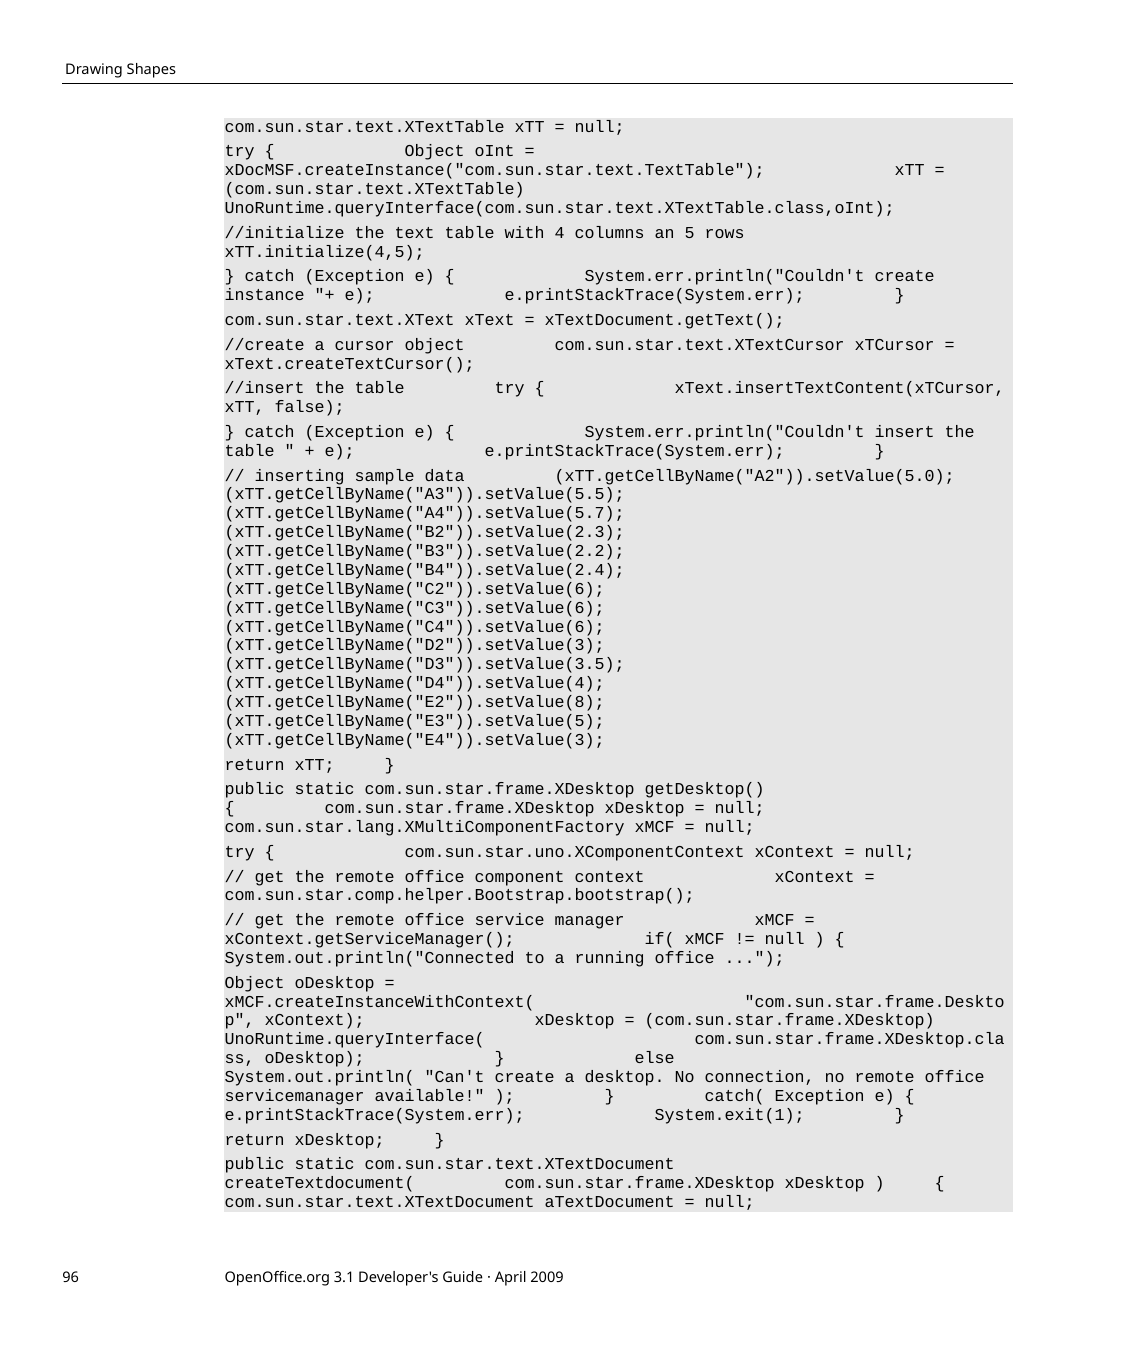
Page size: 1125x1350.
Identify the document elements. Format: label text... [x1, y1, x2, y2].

text // get the remote office component context xContext = com.sun.star.comp.helper.Bootstrap.bootstrap(); [224, 868, 1013, 906]
text //insert the table try { xText.insertTextContent(xTCursor, xTT, false); [224, 380, 1013, 418]
text return xTT; } [224, 756, 1013, 775]
text public static com.sun.star.text.XTextDocument createTextdocument( com.sun.star.frame.XDesktop xDesktop ) { com.sun.star.text.XTextDocument aTextDocument = null; [224, 1156, 1013, 1212]
text // get the remote office service manager xMCF = xContext.getServiceManager(); if( xMCF != null ) { System.out.println("Connected to a running office ..."); [224, 912, 1013, 968]
text try { Object oInt = xDocMSF.createInstance("com.sun.star.text.TextTable"); xTT = (com.sun.star.text.XTextTable) UnoRuntime.queryInterface(com.sun.star.text.XTextTable.class,oInt); [224, 143, 1013, 218]
text //create a cursor object com.sun.star.text.XTextCursor xTCursor = xText.createTextCursor(); [224, 336, 1013, 374]
text // inserting sample data (xTT.getCellByName("A2")).setValue(5.0); (xTT.getCellByName("A3")).setValue(5.5); (xTT.getCellByName("A4")).setValue(5.7); (xTT.getCellByName("B2")).setValue(2.3); (xTT.getCellByName("B3")).setValue(2.2); (xTT.getCellByName("B4")).setValue(2.4); (xTT.getCellByName("C2")).setValue(6); (xTT.getCellByName("C3")).setValue(6); (xTT.getCellByName("C4")).setValue(6); (xTT.getCellByName("D2")).setValue(3); (xTT.getCellByName("D3")).setValue(3.5); (xTT.getCellByName("D4")).setValue(4); (xTT.getCellByName("E2")).setValue(8); (xTT.getCellByName("E3")).setValue(5); (xTT.getCellByName("E4")).setValue(3); [224, 467, 1013, 750]
text try { com.sun.star.uno.XComponentContext xContext = null; [224, 843, 1013, 862]
text com.sun.star.text.XTextTable xTT = null; [224, 118, 1013, 137]
text } catch (Exception e) { System.err.println("Couldn't insert the table " + e); e.printStackTrace(System.err); } [224, 424, 1013, 461]
text public static com.sun.star.frame.XDesktop getDesktop() { com.sun.star.frame.XDesktop xDesktop = null; com.sun.star.lang.XMultiComponentFactory xMCF = null; [224, 781, 1013, 837]
text return xDesktop; } [224, 1131, 1013, 1150]
text Object oDesktop = xMCF.createInstanceWithContext( "com.sun.star.frame.Desktop", xContext); xDesktop = (com.sun.star.frame.XDesktop) UnoRuntime.queryInterface( com.sun.star.frame.XDesktop.class, oDesktop); } else System.out.println( "Can't create a desktop. No connection, no remote office servicemanager available!" ); } catch( Exception e) { e.printStackTrace(System.err); System.exit(1); } [224, 974, 1013, 1125]
text //initialize the text table with 4 columns an 5 rows xTT.initialize(4,5); [224, 224, 1013, 262]
text com.sun.star.text.XText xText = xTextDocument.getText(); [224, 312, 1013, 330]
text } catch (Exception e) { System.err.println("Couldn't create instance "+ e); e.printStackTrace(System.err); } [224, 268, 1013, 306]
